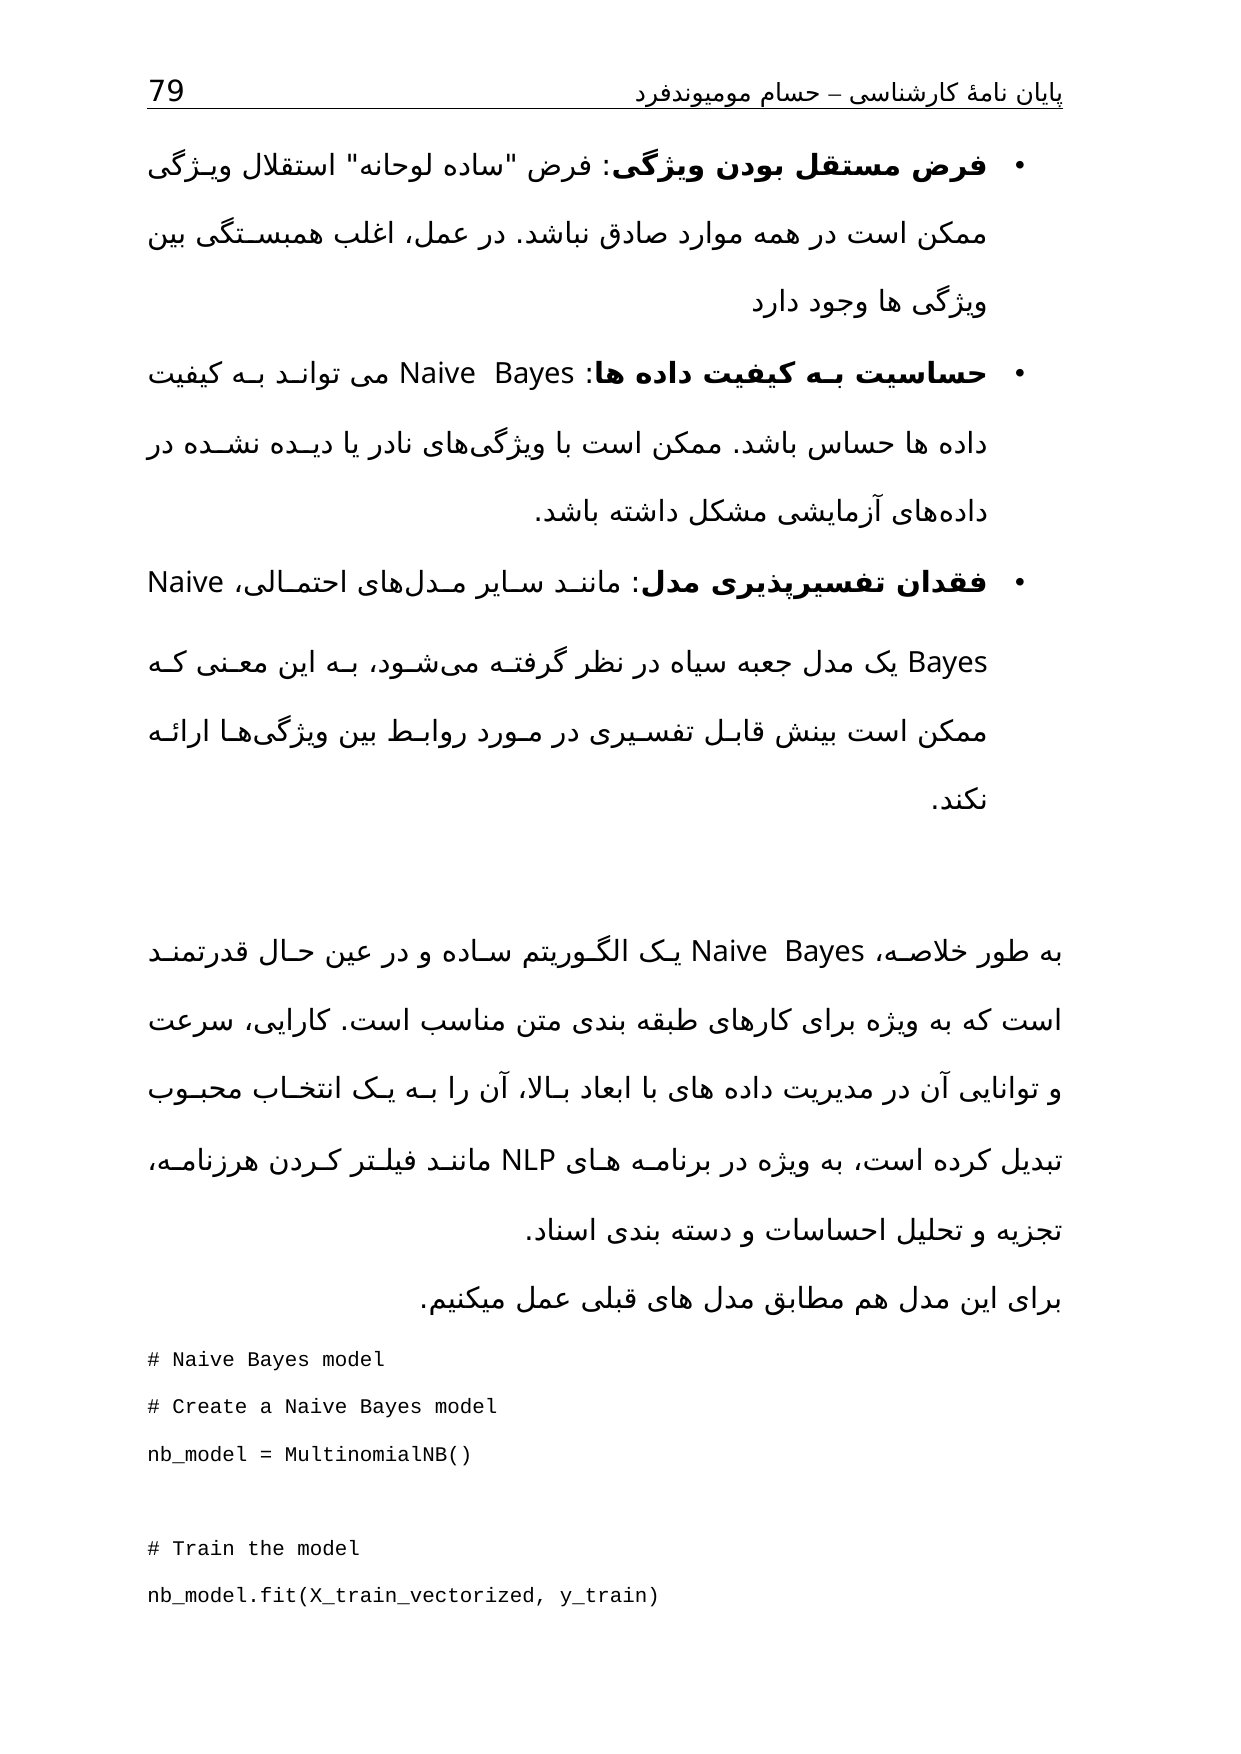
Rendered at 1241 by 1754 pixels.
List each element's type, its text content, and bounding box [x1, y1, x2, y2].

text به طور خلاصه، Naive Bayes یک الگوریتم ساده و در عین حال قدرتمند است که به ویژه برای کارهای طبقه بندی متن مناسب است. کارایی، سرعت و توانایی آن در مدیریت داده های با ابعاد بالا، آن را به یک انتخاب محبوب تبدیل کرده است، به ویژه در برنامه های NLP مانند فیلتر کردن هرزنامه، تجزیه و تحلیل احساسات و دسته بندی اسناد. [147, 930, 1063, 1247]
text # Train the model [147, 1538, 1063, 1562]
text # Create a Naive Bayes model [147, 1396, 1063, 1420]
text برای این مدل هم مطابق مدل های قبلی عمل میکنیم. [147, 1281, 1063, 1315]
list حساسیت به کیفیت داده ها: Naive Bayes می تواند به کیفیت داده ها حساس باشد. ممکن است با ویژگی‌های نادر یا دیده نشده در داده‌های آزمایشی مشکل داشته باشد. [147, 352, 1026, 528]
list فرض مستقل بودن ویژگی: فرض "ساده لوحانه" استقلال ویژگی ممکن است در همه موارد صادق نباشد. در عمل، اغلب همبستگی بین ویژگی ها وجود دارد [147, 148, 1026, 318]
list فقدان تفسیرپذیری مدل: مانند سایر مدل‌های احتمالی، Naive Bayes یک مدل جعبه سیاه در نظر گرفته می‌شود، به این معنی که ممکن است بینش قابل تفسیری در مورد روابط بین ویژگی‌ها ارائه نکند. [147, 562, 1026, 817]
text nb_model.fit(X_train_vectorized, y_train) [147, 1585, 1063, 1609]
text nb_model = MultinomialNB() [147, 1443, 1063, 1467]
text # Naive Bayes model [147, 1349, 1063, 1373]
